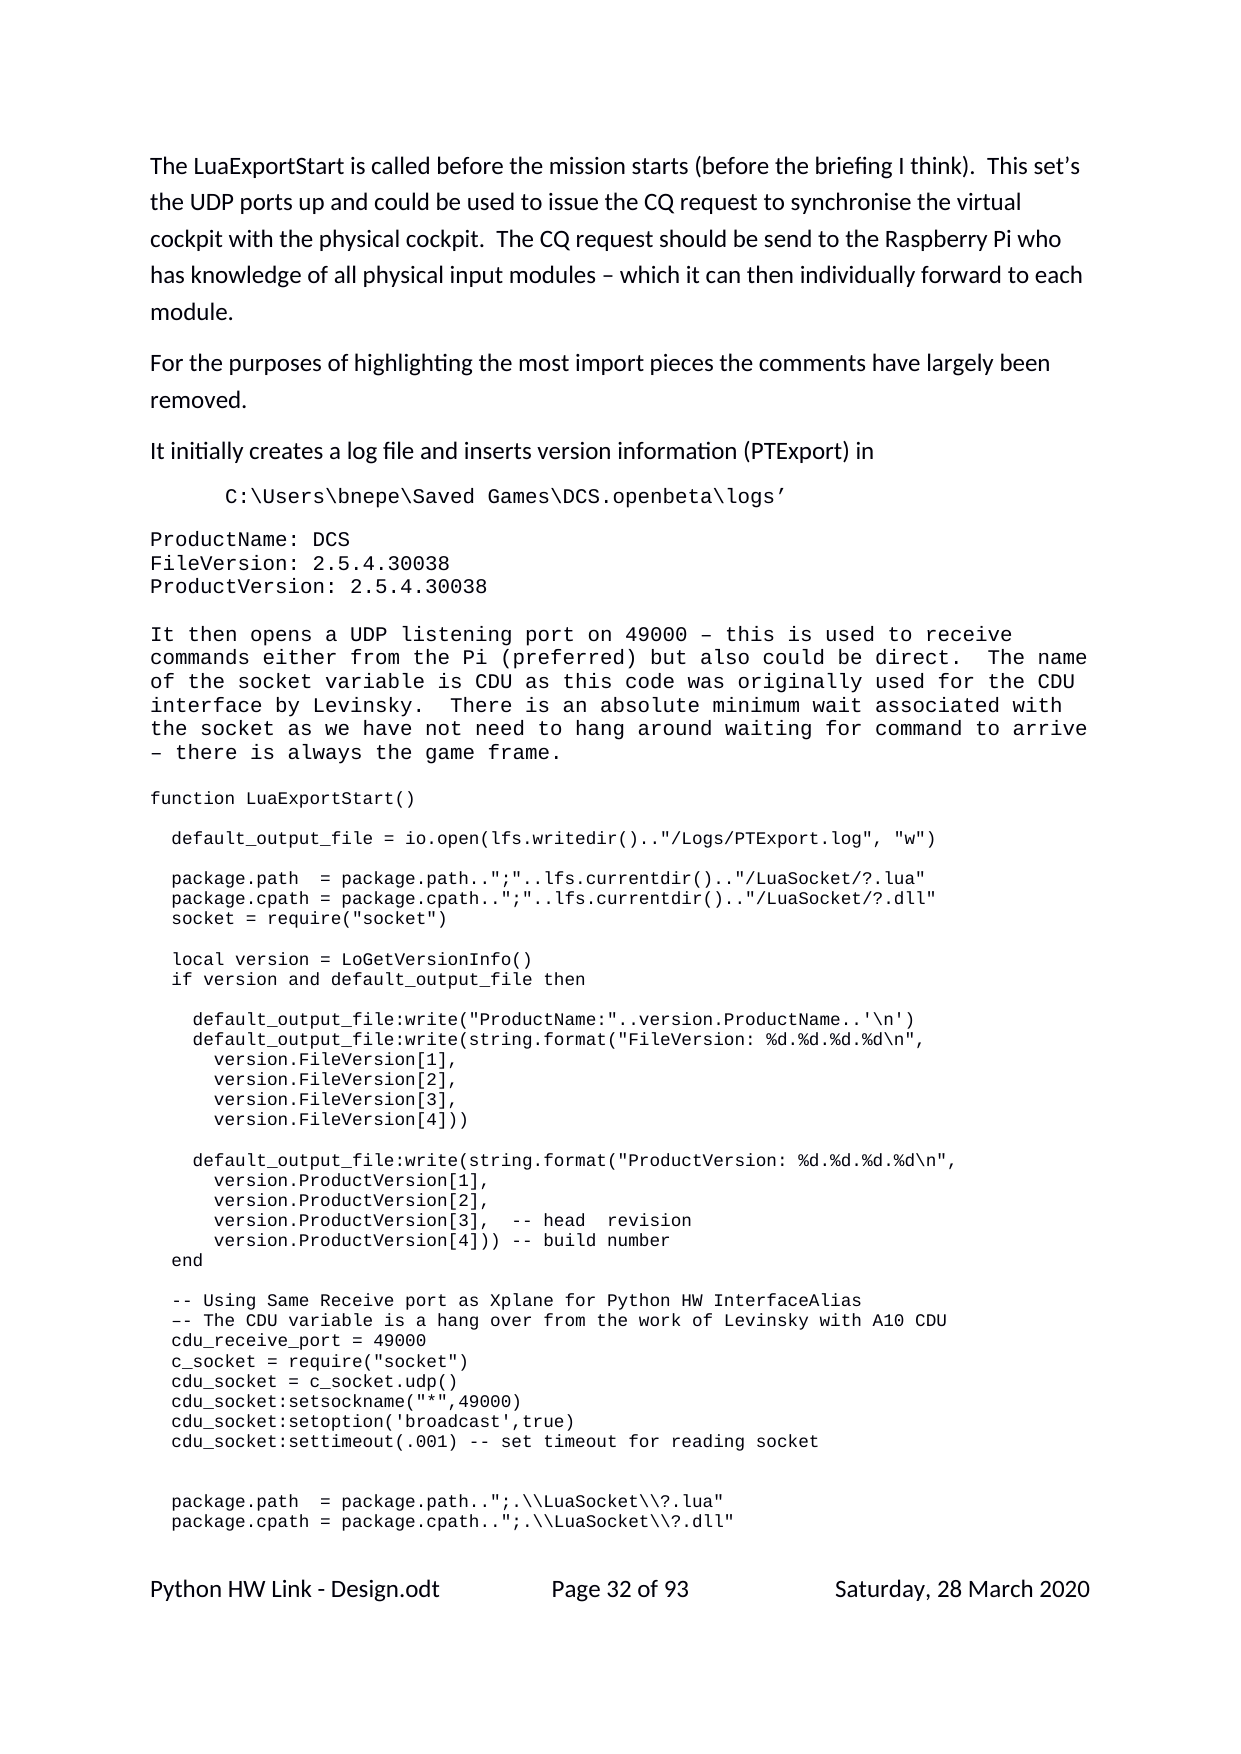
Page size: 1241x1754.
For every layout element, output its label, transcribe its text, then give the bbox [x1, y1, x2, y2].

text package.cpath = package.cpath..";"..lfs.currentdir().."/LuaSocket/?.dll" [150, 890, 1090, 910]
text cdu_socket:settimeout(.001) -- set timeout for reading socket [150, 1433, 1090, 1453]
text default_output_file:write(string.format("ProductVersion: %d.%d.%d.%d\n", [150, 1151, 1090, 1171]
text version.ProductVersion[2], [150, 1191, 1090, 1211]
text cdu_socket:setsockname("*",49000) [150, 1392, 1090, 1412]
text package.cpath = package.cpath..";.\\LuaSocket\\?.dll" [150, 1513, 1090, 1533]
text cdu_socket:setoption('broadcast',true) [150, 1412, 1090, 1433]
text default_output_file = io.open(lfs.writedir().."/Logs/PTExport.log", "w") [150, 829, 1090, 849]
text cdu_receive_port = 49000 [150, 1332, 1090, 1352]
text ProductVersion: 2.5.4.30038 [150, 576, 1090, 600]
text version.FileVersion[4])) [150, 1111, 1090, 1131]
text FileVersion: 2.5.4.30038 [150, 553, 1090, 576]
text -- Using Same Receive port as Xplane for Python HW InterfaceAlias [150, 1292, 1090, 1312]
text For the purposes of highlighting the most import pieces the comments have largely been removed. [150, 347, 1090, 414]
text version.FileVersion[2], [150, 1071, 1090, 1091]
text if version and default_output_file then [150, 970, 1090, 990]
text version.FileVersion[3], [150, 1091, 1090, 1111]
text default_output_file:write("ProductName:"..version.ProductName..'\n') [150, 1010, 1090, 1031]
text version.ProductVersion[1], [150, 1171, 1090, 1191]
text It initially creates a log file and inserts version information (PTExport) in [150, 435, 1090, 466]
text end [150, 1252, 1090, 1272]
text cdu_socket = c_socket.udp() [150, 1372, 1090, 1392]
text –- The CDU variable is a hang over from the work of Levinsky with A10 CDU [150, 1312, 1090, 1332]
text package.path = package.path..";.\\LuaSocket\\?.lua" [150, 1493, 1090, 1513]
text package.path = package.path..";"..lfs.currentdir().."/LuaSocket/?.lua" [150, 870, 1090, 890]
text local version = LoGetVersionInfo() [150, 950, 1090, 970]
text It then opens a UDP listening port on 49000 – this is used to receive commands either from the Pi (preferred) but also could be direct. The name of the socket variable is CDU as this code was originally used for the CDU interface by Levinsky. There is an absolute minimum wait associated with the socket as we have not need to hang around waiting for command to arrive – there is always the game frame. [150, 624, 1090, 766]
text version.ProductVersion[3], -- head revision [150, 1211, 1090, 1232]
text version.FileVersion[1], [150, 1051, 1090, 1071]
text socket = require("socket") [150, 910, 1090, 930]
text default_output_file:write(string.format("FileVersion: %d.%d.%d.%d\n", [150, 1031, 1090, 1051]
text c_socket = require("socket") [150, 1352, 1090, 1372]
text ProductName: DCS [150, 529, 1090, 553]
text version.ProductVersion[4])) -- build number [150, 1232, 1090, 1252]
text C:\Users\bnepe\Saved Games\DCS.openbeta\logs’ [150, 486, 1090, 510]
text The LuaExportStart is called before the mission starts (before the briefing I think). This set’s the UDP ports up and could be used to issue the CQ request to synchronise the virtual cockpit with the physical cockpit. The CQ request should be send to the Raspberry Pi who has knowledge of all physical input modules – which it can then individually forward to each module. [150, 150, 1090, 327]
text function LuaExportStart() [150, 789, 1090, 809]
